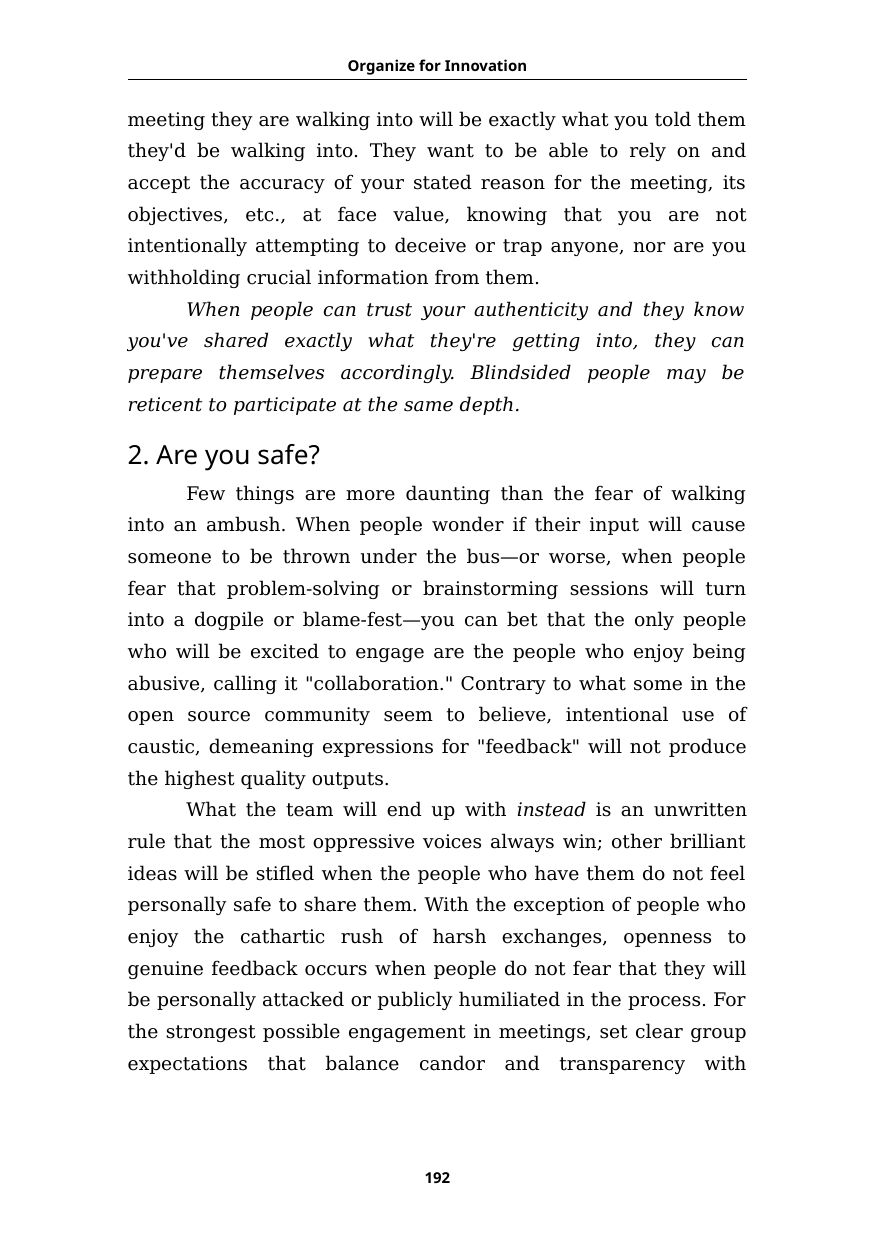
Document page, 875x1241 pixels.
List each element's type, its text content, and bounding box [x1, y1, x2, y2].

text meeting they are walking into will be exactly what you told them they'd be walking into. They want to be able to rely on and accept the accuracy of your stated reason for the meeting, its objectives, etc., at face value, knowing that you are not intentionally attempting to deceive or trap anyone, nor are you withholding crucial information from them. [127, 109, 747, 289]
text What the team will end up with instead is an unwritten rule that the most oppressive voices always win; other brilliant ideas will be stifled when the people who have them do not feel personally safe to share them. With the exception of people who enjoy the cathartic rush of harsh exchanges, openness to genuine feedback occurs when people do not fear that they will be personally attacked or publicly humiliated in the process. For the strongest possible engagement in meetings, set clear group expectations that balance candor and transparency with [127, 799, 747, 1075]
text When people can trust your authenticity and they know you've shared exactly what they're getting into, they can prepare themselves accordingly. Blindsided people may be reticent to participate at the same depth. [127, 299, 747, 416]
text Few things are more daunting than the fear of walking into an ambush. When people wonder if their input will cause someone to be thrown under the bus—or worse, when people fear that problem-solving or brainstorming sessions will turn into a dogpile or blame-fest—you can bet that the only people who will be excited to engage are the people who enjoy being abusive, calling it "collaboration." Contrary to what some in the open source community seem to believe, intentional use of caustic, demeaning expressions for "feedback" will not produce the highest quality outputs. [127, 483, 747, 790]
subtitle 2. Are you safe? [127, 440, 747, 470]
